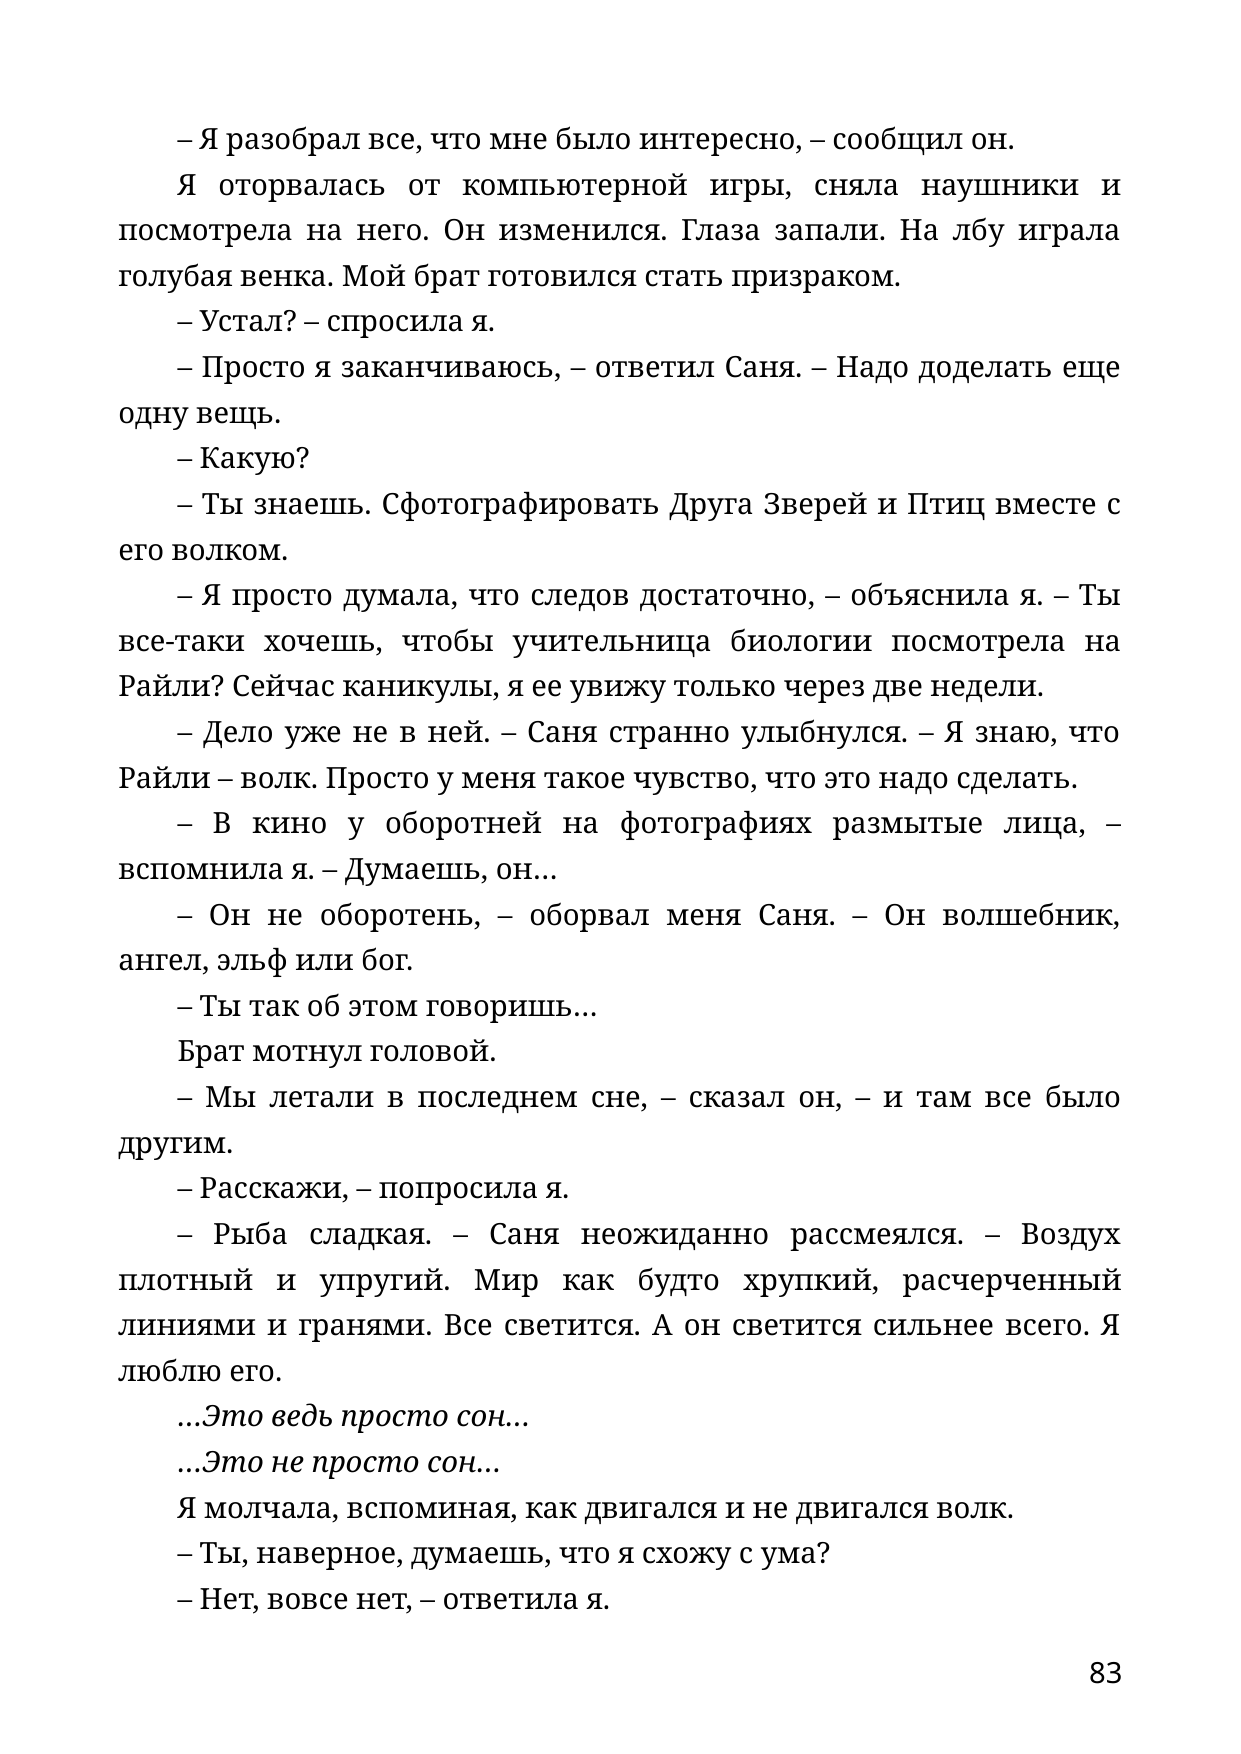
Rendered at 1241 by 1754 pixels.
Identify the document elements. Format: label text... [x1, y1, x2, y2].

text – В кино у оборотней на фотографиях размытые лица, – вспомнила я. – Думаешь, он… [118, 802, 1122, 888]
text – Рыба сладкая. – Саня неожиданно рассмеялся. – Воздух плотный и упругий. Мир как будто хрупкий, расчерченный линиями и гранями. Все светится. А он светится сильнее всего. Я люблю его. [118, 1213, 1122, 1390]
text – Ты так об этом говоришь… [118, 985, 1122, 1025]
text – Я разобрал все, что мне было интересно, – сообщил он. [118, 118, 1122, 158]
text – Дело уже не в ней. – Саня странно улыбнулся. – Я знаю, что Райли – волк. Просто у меня такое чувство, что это надо сделать. [118, 711, 1122, 797]
text – Ты, наверное, думаешь, что я схожу с ума? [118, 1532, 1122, 1572]
text Брат мотнул головой. [118, 1031, 1122, 1070]
text Я оторвалась от компьютерной игры, сняла наушники и посмотрела на него. Он изменился. Глаза запали. На лбу играла голубая венка. Мой брат готовился стать призраком. [118, 164, 1122, 295]
text – Расскажи, – попросила я. [118, 1167, 1122, 1207]
text – Ты знаешь. Сфотографировать Друга Зверей и Птиц вместе с его волком. [118, 483, 1122, 568]
text …Это ведь просто сон… [118, 1396, 1122, 1435]
text – Нет, вовсе нет, – ответила я. [118, 1578, 1122, 1618]
text – Устал? – спросила я. [118, 301, 1122, 340]
text – Он не оборотень, – оборвал меня Саня. – Он волшебник, ангел, эльф или бог. [118, 894, 1122, 979]
text – Какую? [118, 437, 1122, 477]
text – Просто я заканчиваюсь, – ответил Саня. – Надо доделать еще одну вещь. [118, 346, 1122, 432]
text Я молчала, вспоминая, как двигался и не двигался волк. [118, 1487, 1122, 1527]
text – Мы летали в последнем сне, – сказал он, – и там все было другим. [118, 1076, 1122, 1162]
text – Я просто думала, что следов достаточно, – объяснила я. – Ты все-таки хочешь, чтобы учительница биологии посмотрела на Райли? Сейчас каникулы, я ее увижу только через две недели. [118, 574, 1122, 705]
text …Это не просто сон… [118, 1441, 1122, 1481]
